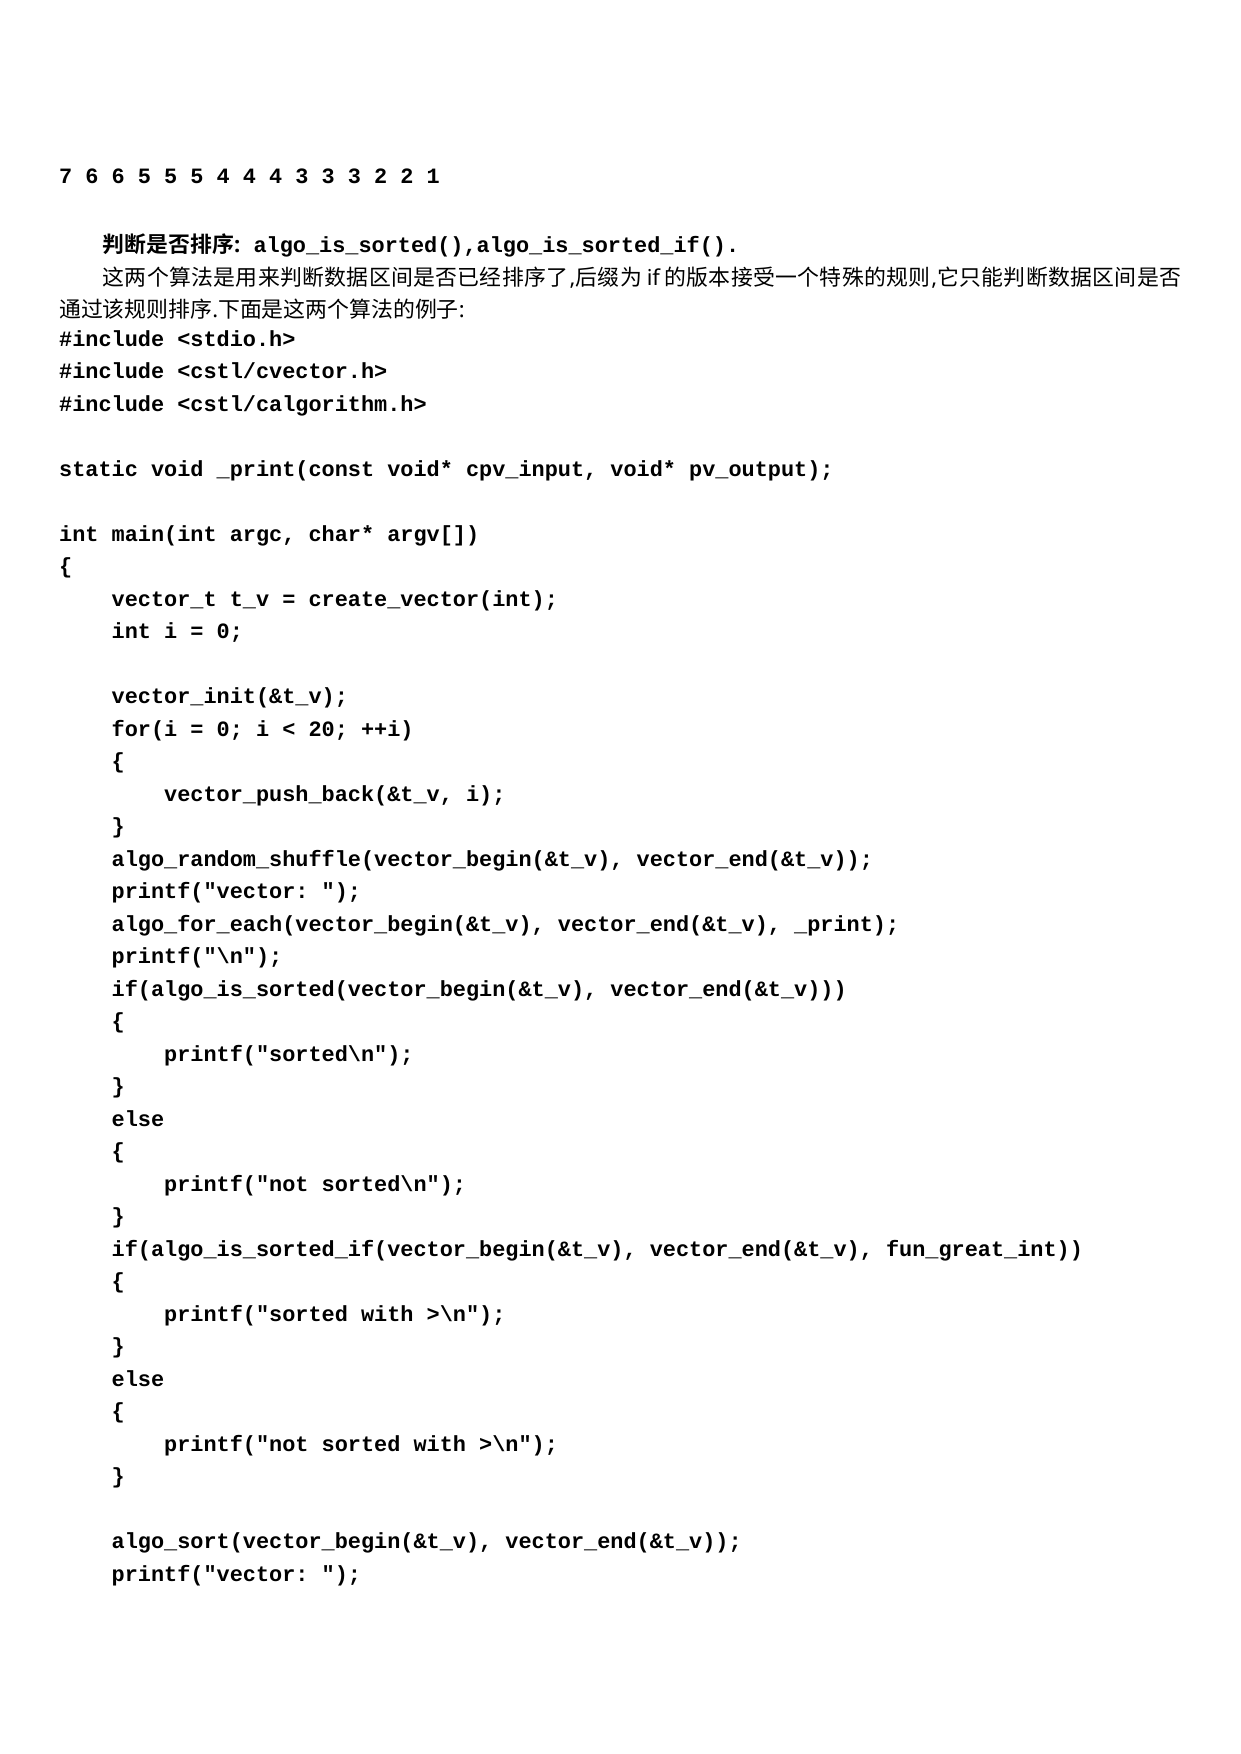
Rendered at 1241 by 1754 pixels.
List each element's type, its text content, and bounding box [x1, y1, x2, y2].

text } [59, 1072, 1181, 1104]
text vector_push_back(&t_v, i); [59, 779, 1181, 812]
text 这两个算法是用来判断数据区间是否已经排序了,后缀为if的版本接受一个特殊的规则,它只能判断数据区间是否通过该规则排序.下面是这两个算法的例子: [59, 259, 1181, 324]
text if(algo_is_sorted_if(vector_begin(&t_v), vector_end(&t_v), fun_great_int)) [59, 1234, 1181, 1267]
text algo_random_shuffle(vector_begin(&t_v), vector_end(&t_v)); [59, 844, 1181, 877]
text printf("sorted with >\n"); [59, 1299, 1181, 1332]
text printf("vector: "); [59, 877, 1181, 909]
text 7 6 6 5 5 5 4 4 4 3 3 3 2 2 1 [59, 162, 1181, 194]
text } [59, 812, 1181, 844]
text { [59, 552, 1181, 584]
text printf("not sorted with >\n"); [59, 1429, 1181, 1462]
text #include <cstl/cvector.h> [59, 357, 1181, 389]
text algo_for_each(vector_begin(&t_v), vector_end(&t_v), _print); [59, 909, 1181, 942]
text printf("not sorted\n"); [59, 1169, 1181, 1202]
text printf("sorted\n"); [59, 1039, 1181, 1072]
text printf("vector: "); [59, 1559, 1181, 1592]
text for(i = 0; i < 20; ++i) [59, 714, 1181, 747]
text else [59, 1104, 1181, 1137]
text vector_t t_v = create_vector(int); [59, 584, 1181, 617]
text static void _print(const void* cpv_input, void* pv_output); [59, 454, 1181, 487]
text #include <stdio.h> [59, 324, 1181, 357]
text } [59, 1462, 1181, 1494]
text vector_init(&t_v); [59, 682, 1181, 714]
text printf("\n"); [59, 942, 1181, 974]
text { [59, 1007, 1181, 1039]
text { [59, 1267, 1181, 1299]
text if(algo_is_sorted(vector_begin(&t_v), vector_end(&t_v))) [59, 974, 1181, 1007]
text } [59, 1202, 1181, 1234]
text int i = 0; [59, 617, 1181, 649]
text } [59, 1332, 1181, 1364]
text else [59, 1364, 1181, 1397]
text { [59, 1397, 1181, 1429]
text { [59, 1137, 1181, 1169]
text #include <cstl/calgorithm.h> [59, 389, 1181, 422]
text int main(int argc, char* argv[]) [59, 519, 1181, 552]
text { [59, 747, 1181, 779]
text algo_sort(vector_begin(&t_v), vector_end(&t_v)); [59, 1527, 1181, 1559]
text 判断是否排序: algo_is_sorted(),algo_is_sorted_if(). [59, 227, 1181, 259]
